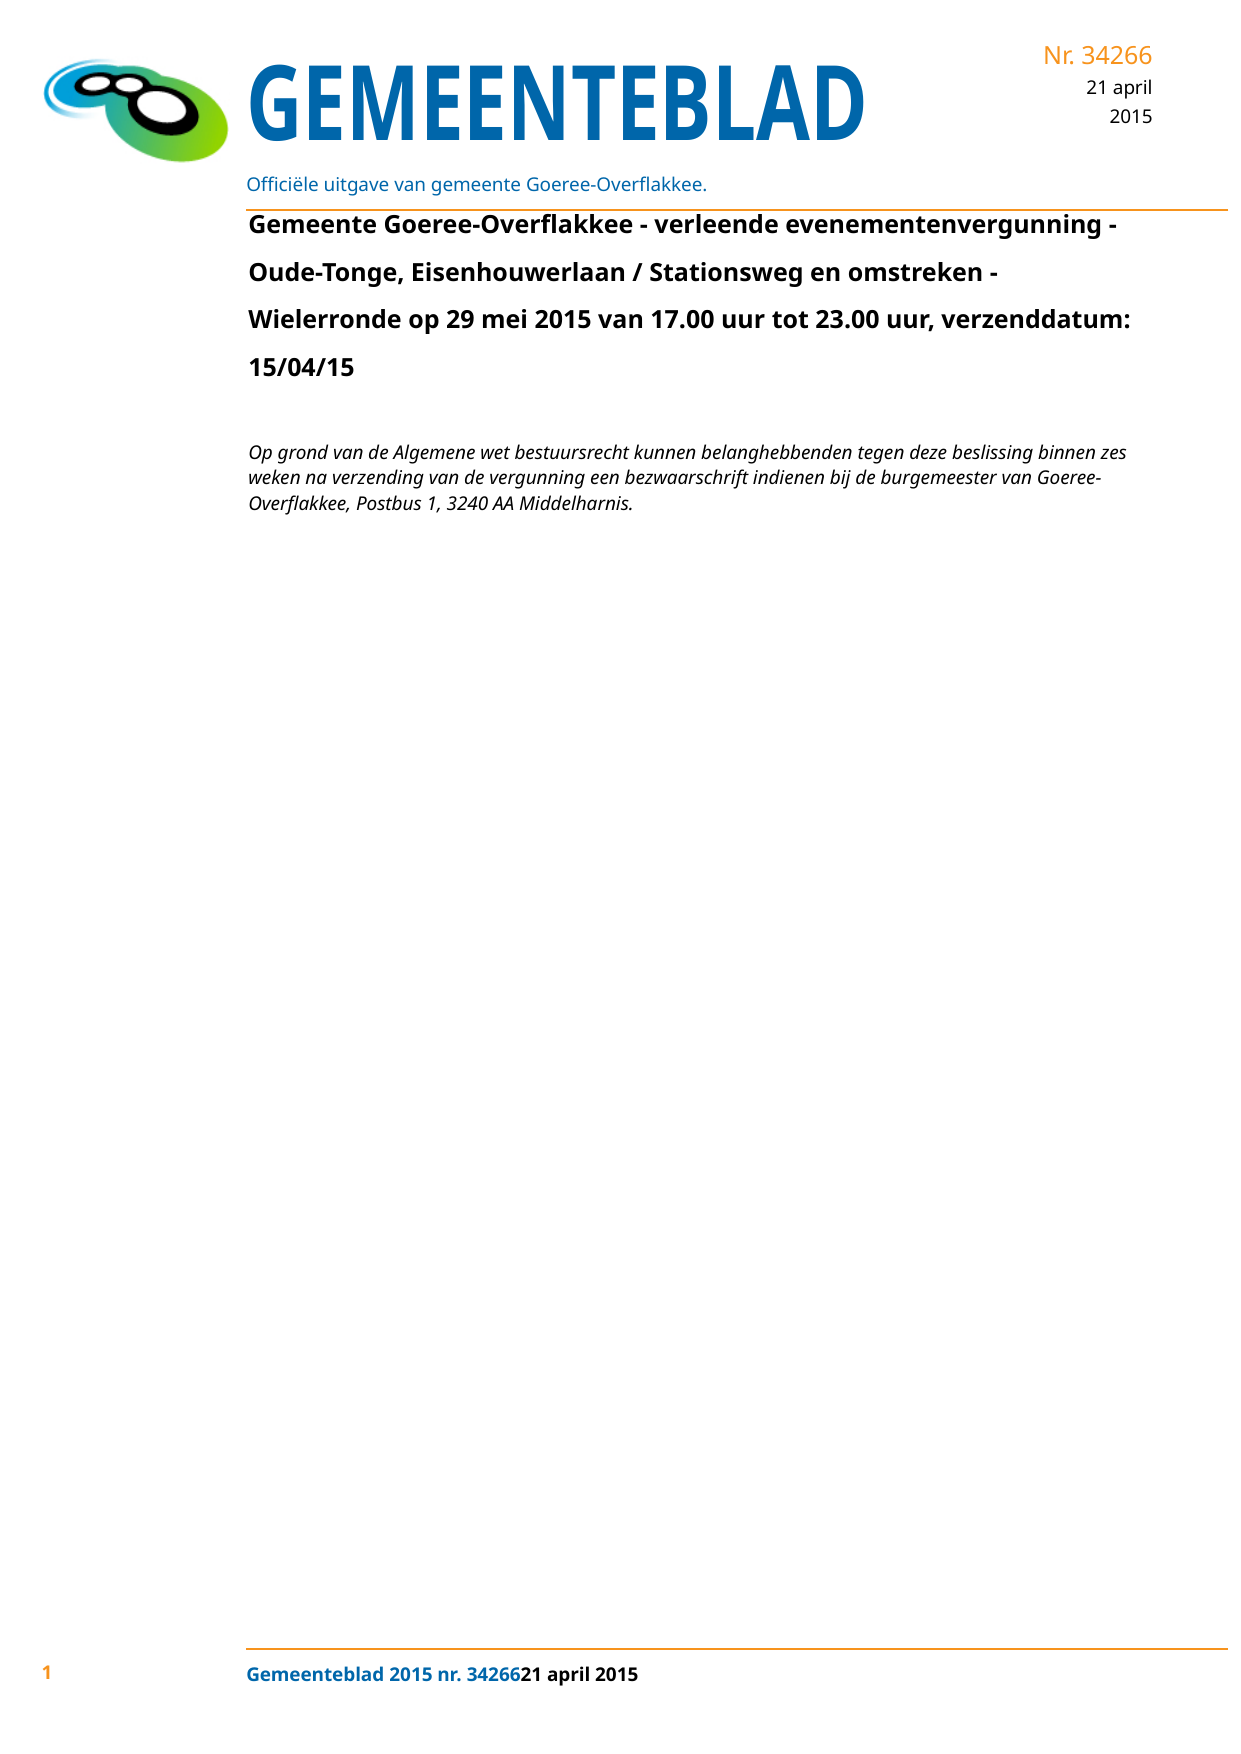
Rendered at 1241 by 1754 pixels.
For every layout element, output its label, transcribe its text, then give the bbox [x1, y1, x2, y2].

text Gemeente Goeree-Overflakkee - verleende evenementenvergunning - Oude-Tonge, Eisenhouwerlaan / Stationsweg en omstreken - Wielerronde op 29 mei 2015 van 17.00 uur tot 23.00 uur, verzenddatum: 15/04/15 [248, 211, 1152, 384]
picture [41, 47, 231, 172]
text Op grond van de Algemene wet bestuursrecht kunnen belanghebbenden tegen deze beslissing binnen zes weken na verzending van de vergunning een bezwaarschrift indienen bij de burgemeester van Goeree-Overflakkee, Postbus 1, 3240 AA Middelharnis. [248, 439, 1152, 516]
